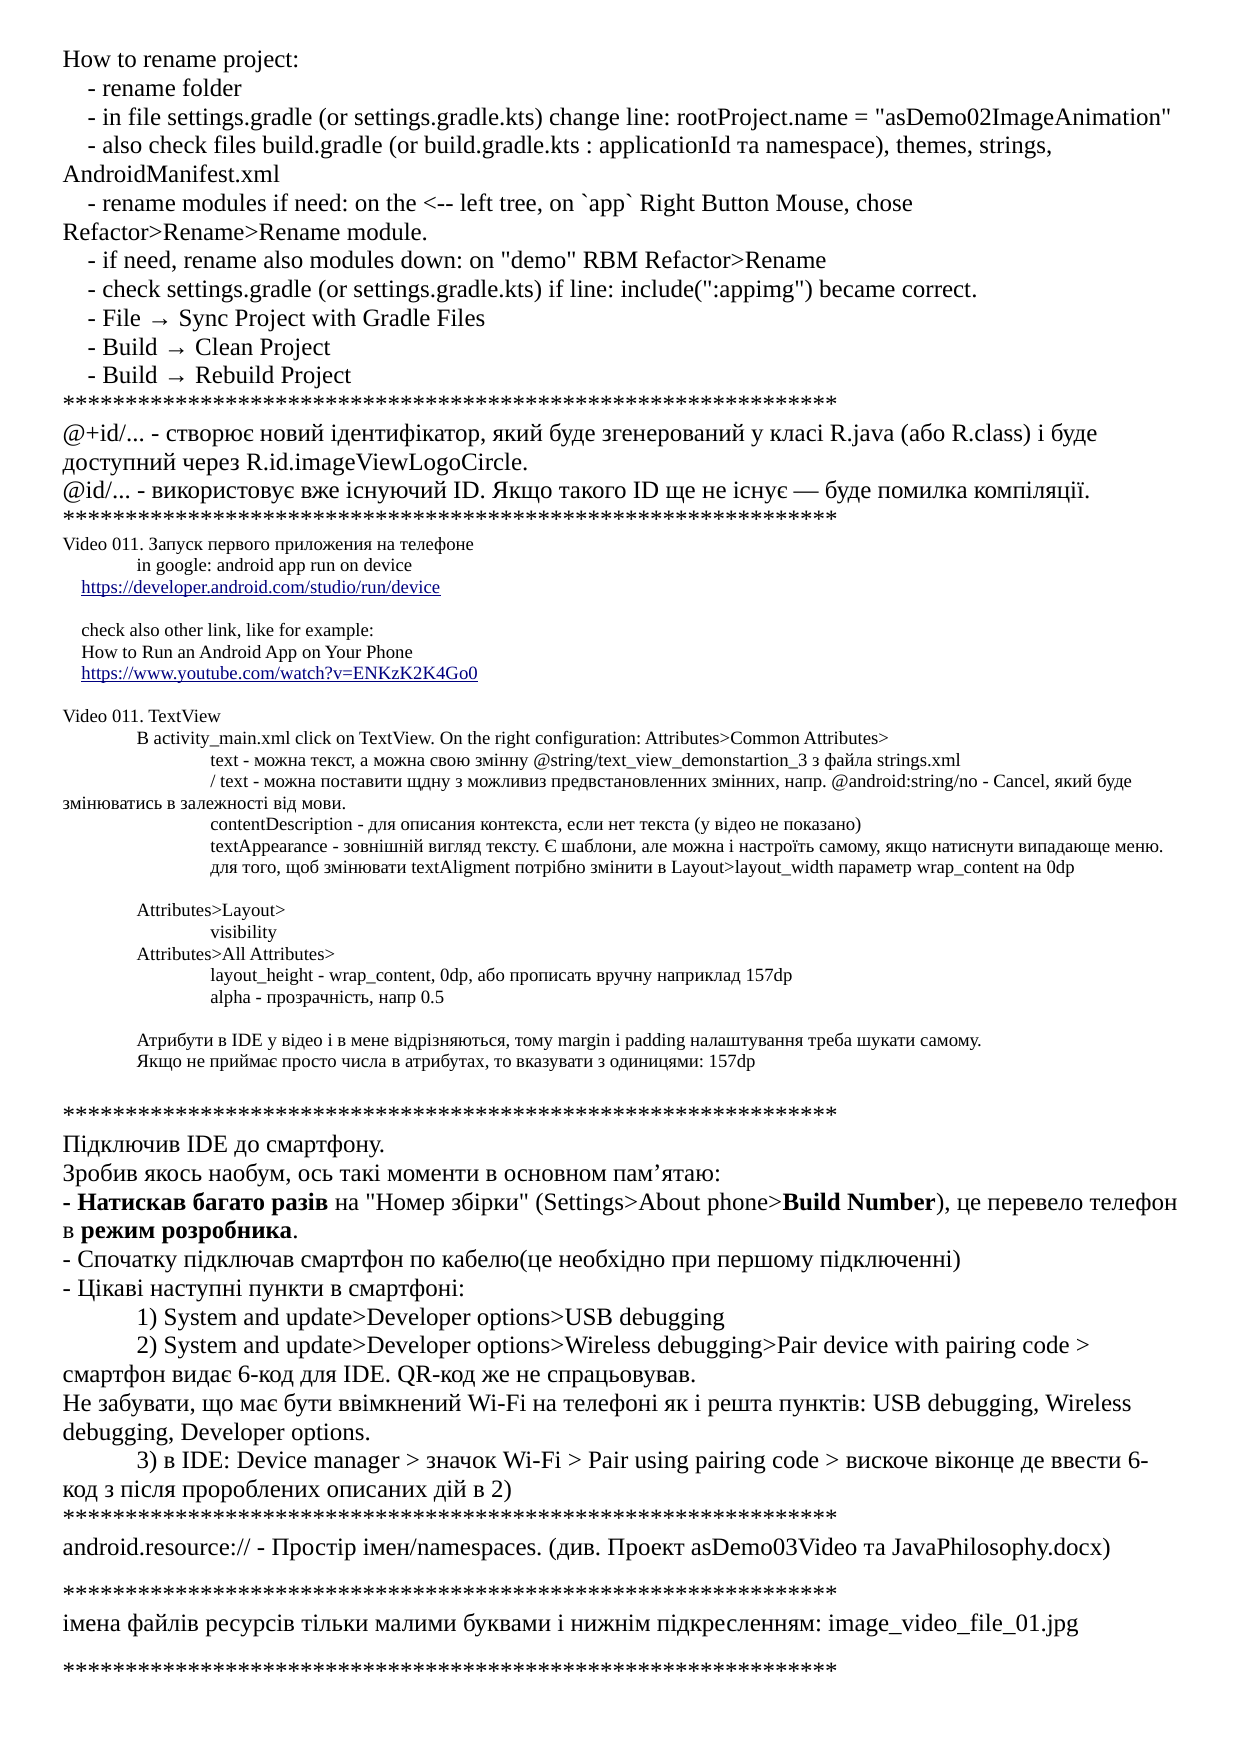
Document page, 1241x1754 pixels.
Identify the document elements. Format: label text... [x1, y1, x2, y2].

text - check settings.gradle (or settings.gradle.kts) if line: include(":appimg") became correct. [62, 274, 1178, 303]
text in google: android app run on device [62, 554, 1178, 576]
text alpha - прозрачність, напр 0.5 [62, 986, 1178, 1007]
text - rename folder [62, 73, 1178, 102]
text - File → Sync Project with Gradle Files [62, 303, 1178, 332]
text https://www.youtube.com/watch?v=ENKzK2K4Go0 [62, 662, 1178, 684]
text visibility [62, 921, 1178, 942]
text - also check files build.gradle (or build.gradle.kts : applicationId та namespace), themes, strings, AndroidManifest.xml [62, 130, 1178, 188]
text android.resource:// - Простір імен/namespaces. (див. Проект asDemo03Video та JavaPhilosophy.docx) [62, 1532, 1178, 1561]
text / text - можна поставити щдну з можливиз предвстановленних змінних, напр. @android:string/no - Cancel, який буде змінюватись в залежності від мови. [62, 770, 1178, 813]
text - Натискав багато разів на "Номер збірки" (Settings>About phone>Build Number), це перевело телефон в режим розробника. [62, 1187, 1178, 1244]
text Video 011. TextView [62, 705, 1178, 727]
text - Build → Clean Project [62, 332, 1178, 360]
text В activity_main.xml click on TextView. On the right configuration: Attributes>Common Attributes> [62, 727, 1178, 748]
text ************************************************************** [62, 504, 1178, 533]
text ************************************************************** [62, 1101, 1178, 1129]
text https://developer.android.com/studio/run/device [62, 576, 1178, 597]
text - Цікаві наступні пункти в смартфоні: [62, 1273, 1178, 1302]
text @+id/... - створює новий ідентифікатор, який буде згенерований у класі R.java (або R.class) і буде доступний через R.id.imageViewLogoCircle. [62, 418, 1178, 475]
text ************************************************************** [62, 1579, 1178, 1608]
text ************************************************************** [62, 1503, 1178, 1532]
text text - можна текст, а можна свою змінну @string/text_view_demonstartion_3 з файла strings.xml [62, 748, 1178, 770]
text Підключив IDE до смартфону. [62, 1129, 1178, 1158]
text Attributes>Layout> [62, 899, 1178, 921]
text Якщо не приймає просто числа в атрибутах, то вказувати з одиницями: 157dp [62, 1050, 1178, 1072]
text імена файлів ресурсів тільки малими буквами і нижнім підкресленням: image_video_file_01.jpg [62, 1608, 1178, 1637]
text Attributes>All Attributes> [62, 942, 1178, 964]
text 1) System and update>Developer options>USB debugging [62, 1302, 1178, 1331]
text ************************************************************** [62, 389, 1178, 418]
text check also other link, like for example: [62, 619, 1178, 641]
text Атрибути в IDE у відео і в мене відрізняються, тому margin i padding налаштування треба шукати самому. [62, 1029, 1178, 1050]
text 2) System and update>Developer options>Wireless debugging>Pair device with pairing code > смартфон видає 6-код для IDE. QR-код же не спрацьовував. [62, 1331, 1178, 1388]
text для того, щоб змінювати textAligment потрібно змінити в Layout>layout_width параметр wrap_content на 0dp [62, 856, 1178, 878]
text - Build → Rebuild Project [62, 360, 1178, 389]
text layout_height - wrap_content, 0dp, або прописать вручну наприклад 157dp [62, 964, 1178, 986]
text - if need, rename also modules down: on "demo" RBM Refactor>Rename [62, 245, 1178, 274]
text contentDescription - для описания контекста, если нет текста (у відео не показано) [62, 813, 1178, 835]
text Video 011. Запуск первого приложения на телефоне [62, 533, 1178, 554]
text Зробив якось наобум, ось такі моменти в основном пам’ятаю: [62, 1158, 1178, 1187]
text - rename modules if need: on the <-- left tree, on `app` Right Button Mouse, chose Refactor>Rename>Rename module. [62, 188, 1178, 245]
text How to Run an Android App on Your Phone [62, 641, 1178, 662]
text textAppearance - зовнішній вигляд тексту. Є шаблони, але можна і настроїть самому, якщо натиснути випадающе меню. [62, 835, 1178, 856]
text ************************************************************** [62, 1656, 1178, 1684]
text - in file settings.gradle (or settings.gradle.kts) change line: rootProject.name = "asDemo02ImageAnimation" [62, 102, 1178, 130]
text Не забувати, що має бути ввімкнений Wi-Fi на телефоні як і решта пунктів: USB debugging, Wireless debugging, Developer options. [62, 1388, 1178, 1446]
text - Спочатку підключав смартфон по кабелю(це необхідно при першому підключенні) [62, 1244, 1178, 1273]
text @id/... - використовує вже існуючий ID. Якщо такого ID ще не існує — буде помилка компіляції. [62, 475, 1178, 504]
text 3) в IDE: Device manager > значок Wi-Fi > Pair using pairing code > вискоче віконце де ввести 6-код з після пророблених описаних дій в 2) [62, 1446, 1178, 1503]
text How to rename project: [62, 44, 1178, 73]
